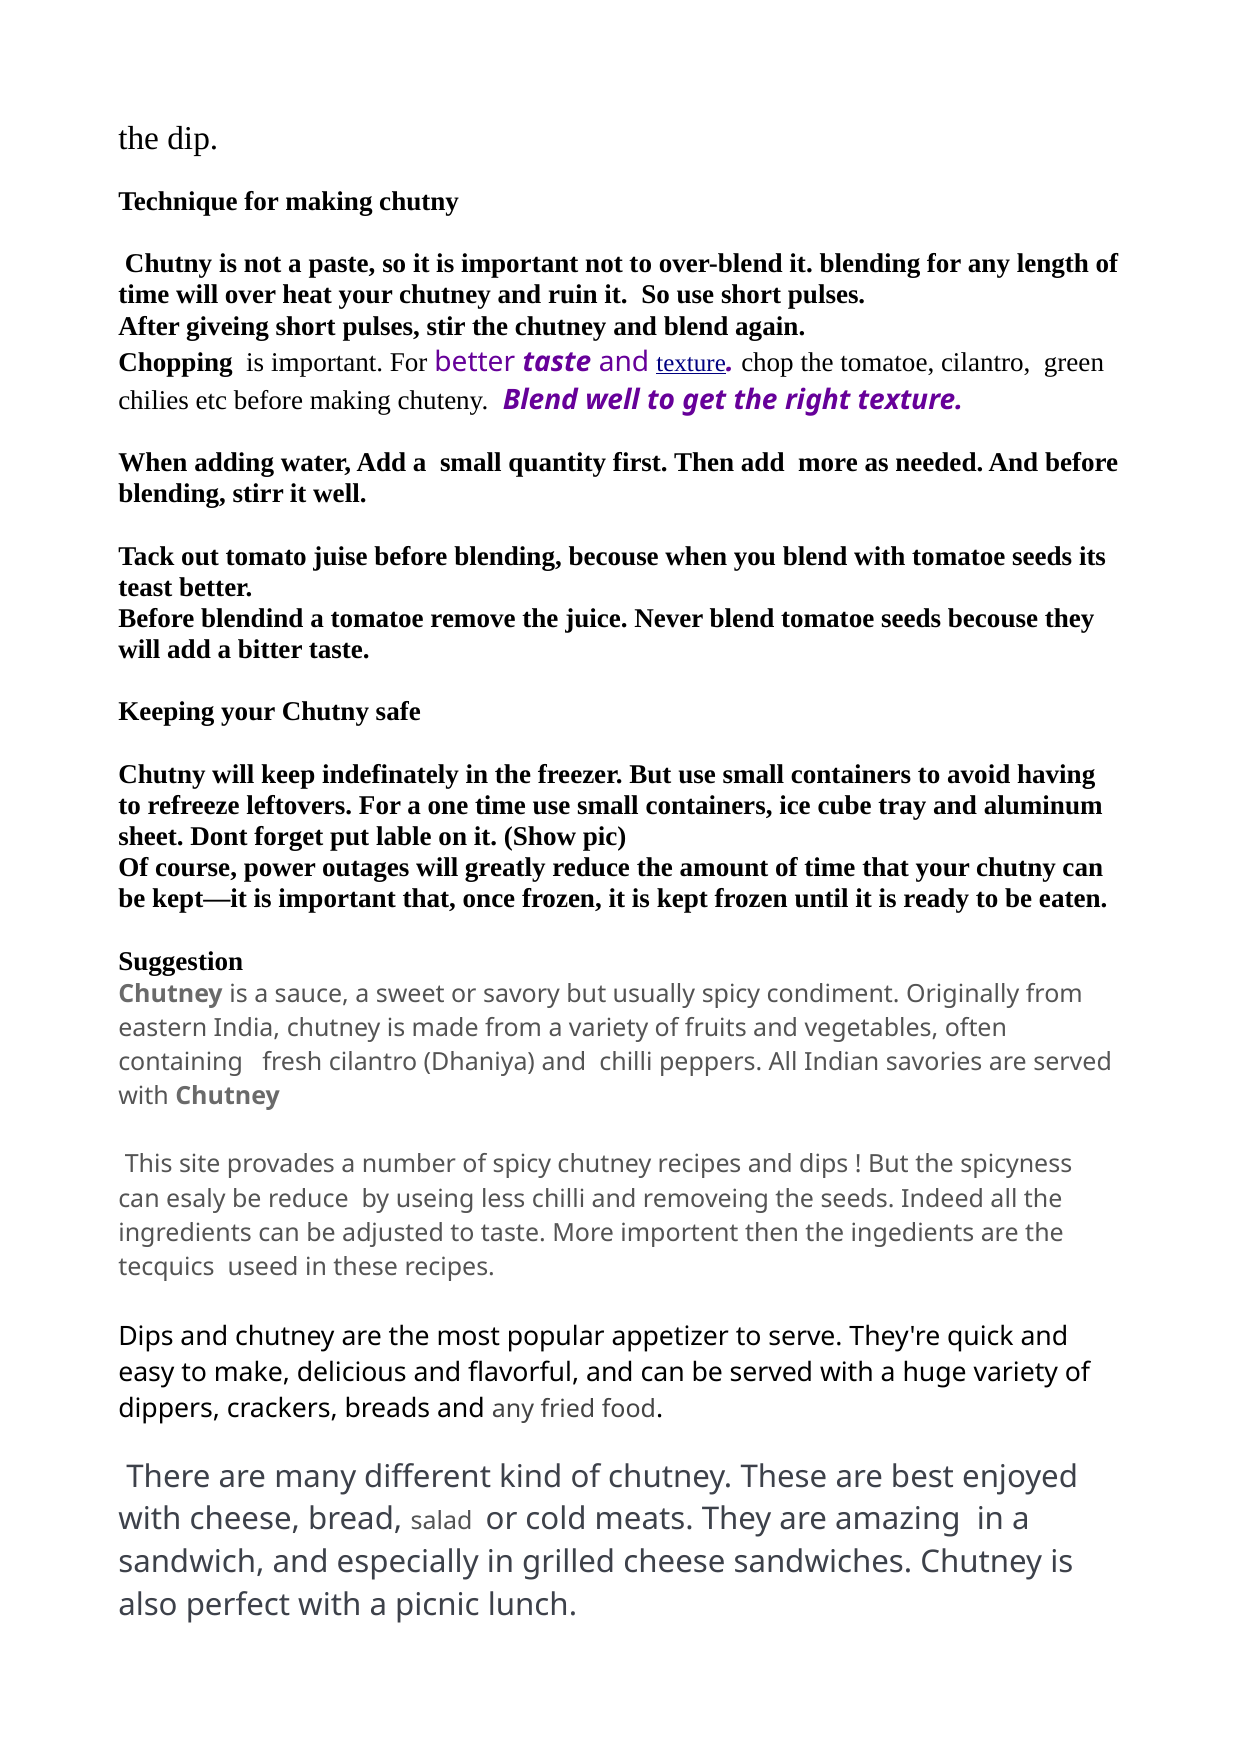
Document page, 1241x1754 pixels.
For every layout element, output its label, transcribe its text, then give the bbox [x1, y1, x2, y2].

text Keeping your Chutny safe [118, 696, 1122, 727]
text There are many different kind of chutney. These are best enjoyed with cheese, bread, salad or cold meats. They are amazing in a sandwich, and especially in grilled cheese sandwiches. Chutney is also perfect with a picnic lunch. [118, 1454, 1122, 1624]
text This site provades a number of spicy chutney recipes and dips ! But the spicyness can esaly be reduce by useing less chilli and removeing the seeds. Indeed all the ingredients can be adjusted to taste. More importent then the ingedients are the tecquics useed in these recipes. [118, 1146, 1122, 1282]
text Dips and chutney are the most popular appetizer to serve. They're quick and easy to make, delicious and flavorful, and can be served with a huge variety of dippers, crackers, breads and any fried food. [118, 1316, 1122, 1425]
text Suggestion [118, 945, 1122, 976]
text Tack out tomato juise before blending, becouse when you blend with tomatoe seeds its teast better. [118, 540, 1122, 602]
text the dip. [118, 118, 1122, 156]
text When adding water, Add a small quantity first. Then add more as needed. And before blending, stirr it well. [118, 446, 1122, 509]
text After giveing short pulses, stir the chutney and blend again. [118, 310, 1122, 341]
text Before blendind a tomatoe remove the juice. Never blend tomatoe seeds becouse they will add a bitter taste. [118, 602, 1122, 664]
text Of course, power outages will greatly reduce the amount of time that your chutny can be kept—it is important that, once frozen, it is kept frozen until it is ready to be eaten. [118, 851, 1122, 913]
text Chutny will keep indefinately in the freezer. But use small containers to avoid having to refreeze leftovers. For a one time use small containers, ice cube tray and aluminum sheet. Dont forget put lable on it. (Show pic) [118, 758, 1122, 851]
text Chutny is not a paste, so it is important not to over-blend it. blending for any length of time will over heat your chutney and ruin it. So use short pulses. [118, 247, 1122, 310]
text Chutney is a sauce, a sweet or savory but usually spicy condiment. Originally from eastern India, chutney is made from a variety of fruits and vegetables, often containing fresh cilantro (Dhaniya) and chilli peppers. All Indian savories are served with Chutney [118, 976, 1122, 1112]
text Chopping is important. For better taste and texture. chop the tomatoe, cilantro, green chilies etc before making chuteny. Blend well to get the right texture. [118, 341, 1122, 418]
text Technique for making chutny [118, 185, 1122, 216]
